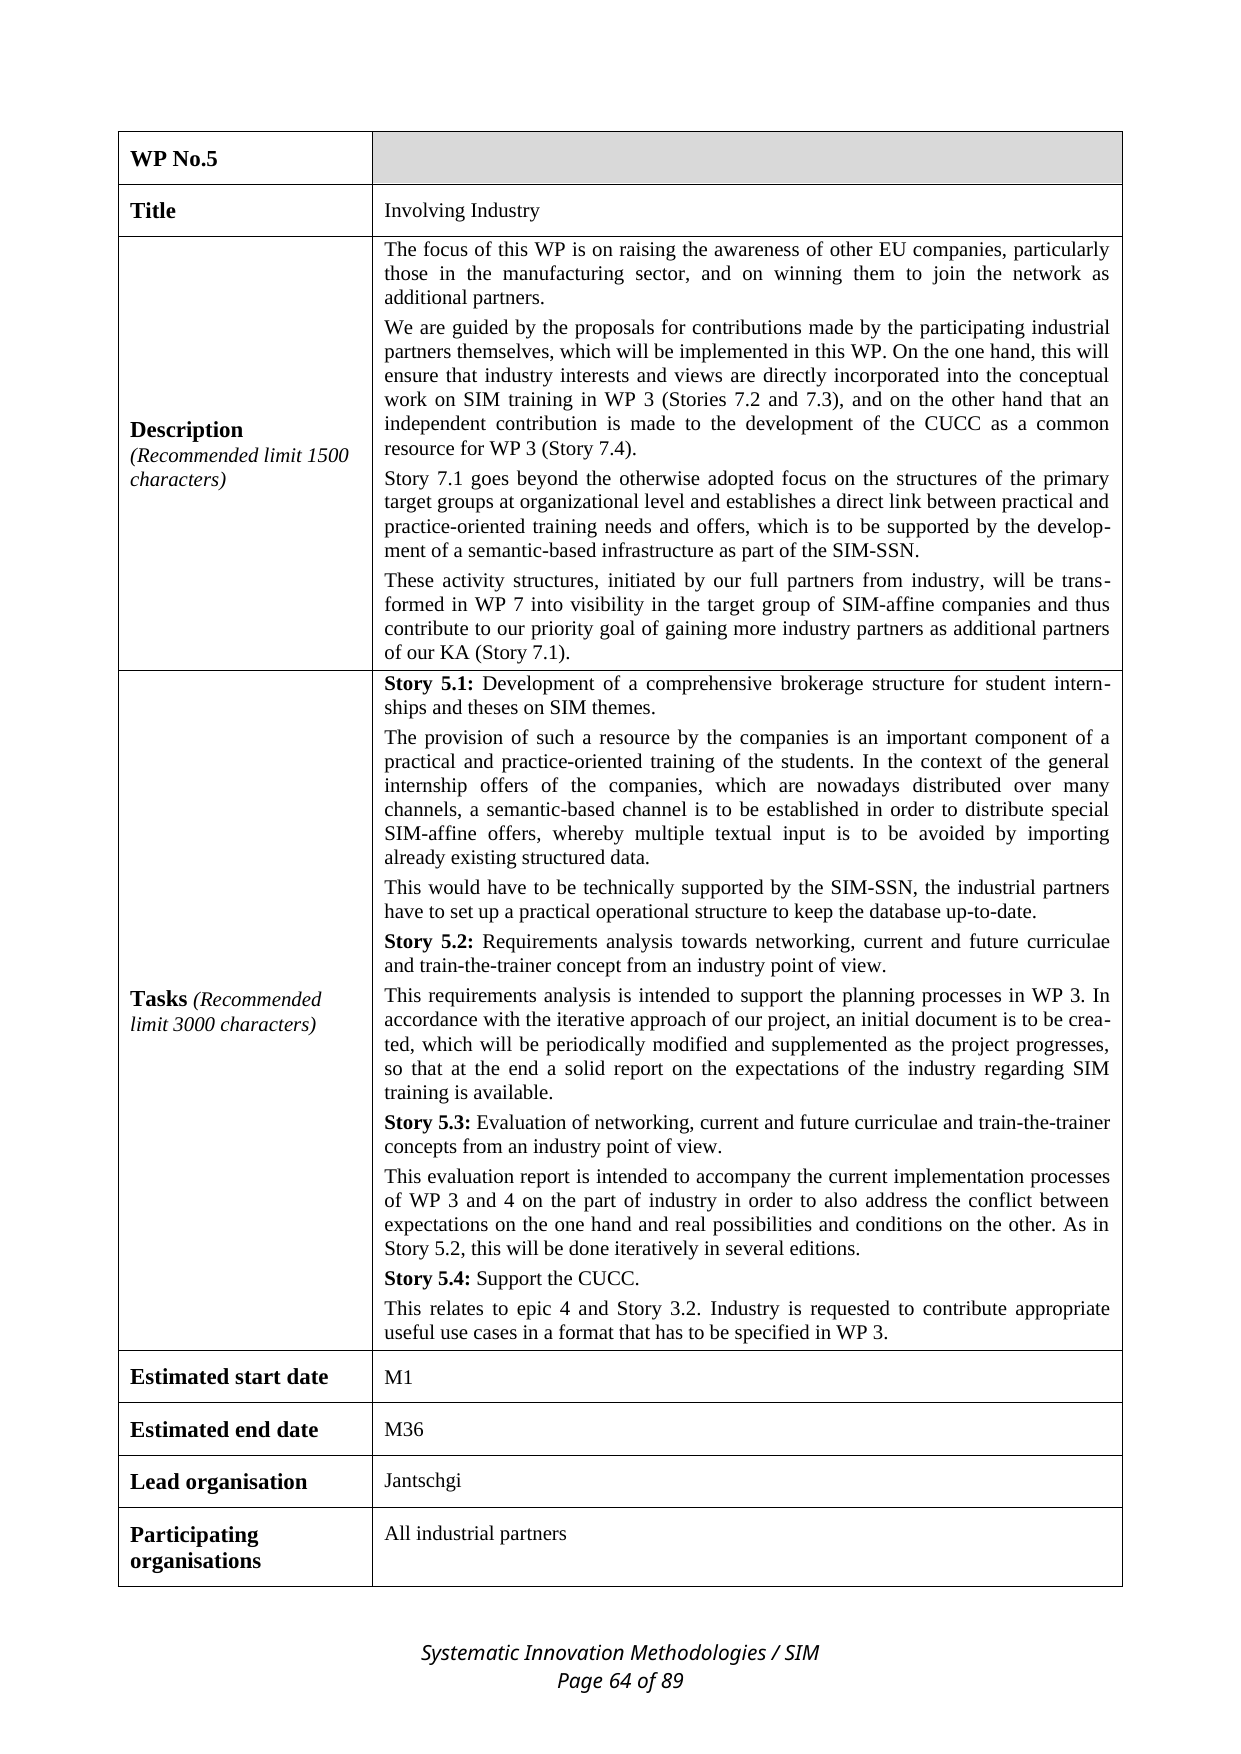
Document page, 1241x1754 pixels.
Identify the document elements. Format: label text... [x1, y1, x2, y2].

table_header WP No.5 [119, 132, 372, 183]
table_cell Description (Recommended limit 1500 characters) [119, 237, 372, 670]
table_cell M1 [373, 1351, 1122, 1402]
table_header [373, 132, 1122, 183]
table_cell Story 5.1: Development of a comprehensive brokerage structure for student intern­ships and theses on SIM themes. The provision of such a resource by the companies is an important component of a practical and practice-oriented training of the students. In the context of the general internship offers of the companies, which are nowadays distributed over many channels, a semantic-based channel is to be established in order to distribute special SIM-affine offers, whereby multiple textual input is to be avoided by importing already existing structured data. This would have to be technically supported by the SIM-SSN, the industrial partners have to set up a practical operational structure to keep the database up-to-date. Story 5.2: Requirements analysis towards networking, current and future curriculae and train-the-trainer concept from an industry point of view. This requirements analysis is intended to support the planning processes in WP 3. In accordance with the iterative approach of our project, an initial document is to be crea­ted, which will be periodically modified and supplemented as the project progresses, so that at the end a solid report on the expectations of the industry regarding SIM training is available. Story 5.3: Evaluation of networking, current and future curriculae and train-the-trainer concepts from an industry point of view. This evaluation report is intended to accompany the current implementation processes of WP 3 and 4 on the part of industry in order to also address the conflict between expectations on the one hand and real possibilities and conditions on the other. As in Story 5.2, this will be done iteratively in several editions. Story 5.4: Support the CUCC. This relates to epic 4 and Story 3.2. Industry is requested to contribute appropriate useful use cases in a format that has to be specified in WP 3. [373, 671, 1122, 1350]
table_cell Estimated end date [119, 1403, 372, 1455]
table_cell Jantschgi [373, 1456, 1122, 1507]
table_cell Estimated start date [119, 1351, 372, 1402]
table_cell Tasks (Recommended limit 3000 characters) [119, 671, 372, 1350]
table_cell Participating organisations [119, 1508, 372, 1586]
table_cell Title [119, 185, 372, 236]
table_cell Involving Industry [373, 185, 1122, 236]
table_cell All industrial partners [373, 1508, 1122, 1586]
table_cell Lead organisation [119, 1456, 372, 1507]
table_cell M36 [373, 1403, 1122, 1455]
table_cell The focus of this WP is on raising the awareness of other EU companies, particularly those in the manufacturing sector, and on winning them to join the network as additional partners. We are guided by the proposals for contributions made by the participating industrial partners themselves, which will be implemented in this WP. On the one hand, this will ensure that industry interests and views are directly incorporated into the conceptual work on SIM training in WP 3 (Stories 7.2 and 7.3), and on the other hand that an independent contribution is made to the development of the CUCC as a common resource for WP 3 (Story 7.4). Story 7.1 goes beyond the otherwise adopted focus on the structures of the primary target groups at organizational level and establishes a direct link between practical and practice-oriented training needs and offers, which is to be supported by the develop­ment of a semantic-based infrastructure as part of the SIM-SSN. These activity structures, initiated by our full partners from industry, will be trans­formed in WP 7 into visibility in the target group of SIM-affine companies and thus contribute to our priority goal of gaining more industry partners as additional partners of our KA (Story 7.1). [373, 237, 1122, 670]
